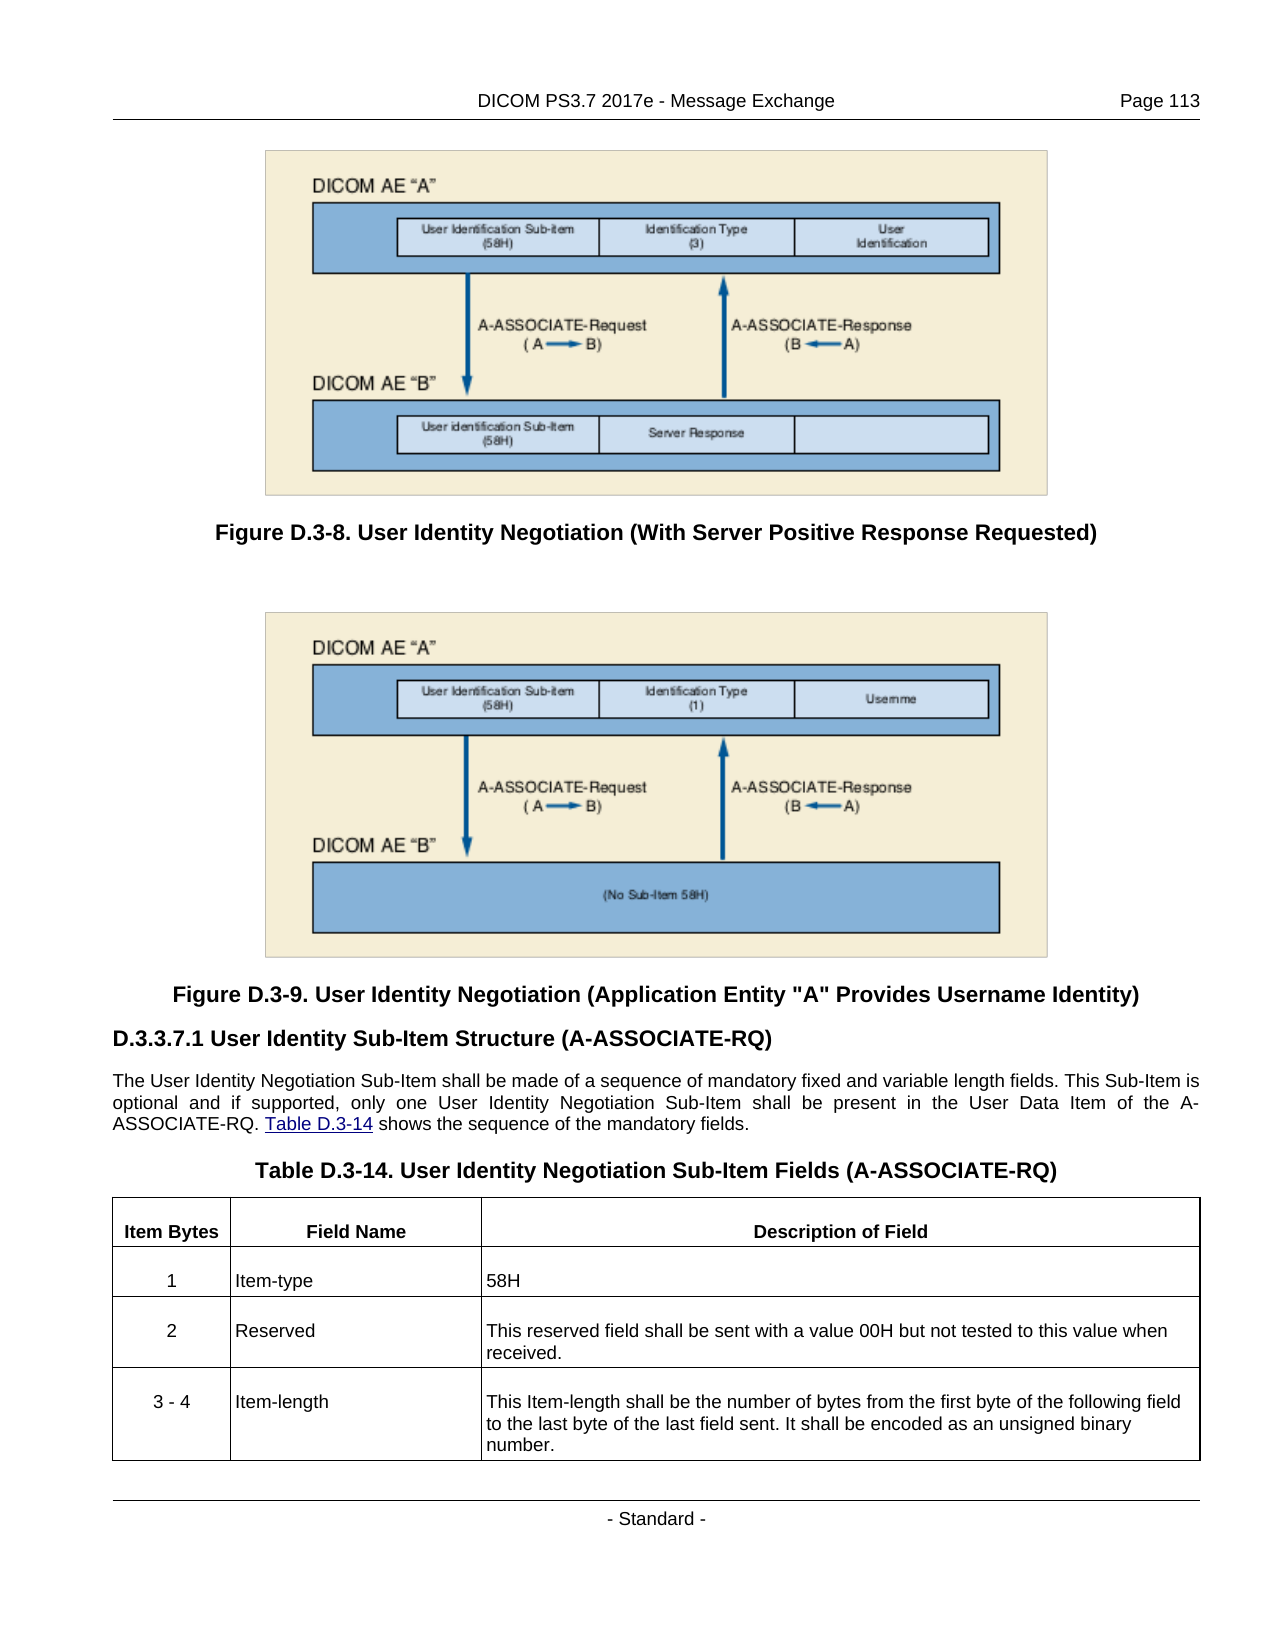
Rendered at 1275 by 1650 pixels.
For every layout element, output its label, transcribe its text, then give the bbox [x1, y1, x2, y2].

table_cell Reserved [231, 1297, 481, 1367]
text D.3.3.7.1 User Identity Sub-Item Structure (A-ASSOCIATE-RQ) [112, 1025, 1200, 1051]
table_cell This reserved field shall be sent with a value 00H but not tested to this value when received. [482, 1297, 1199, 1367]
table_cell Item-type [231, 1247, 481, 1296]
table_cell This Item-length shall be the number of bytes from the first byte of the following field to the last byte of the last field sent. It shall be encoded as an unsigned binary number. [482, 1368, 1199, 1460]
text Figure D.3-8. User Identity Negotiation (With Server Positive Response Requested) [112, 519, 1200, 545]
table_cell 2 [113, 1297, 230, 1367]
text Table D.3-14. User Identity Negotiation Sub-Item Fields (A-ASSOCIATE-RQ) [112, 1157, 1200, 1183]
picture [264, 150, 1049, 497]
picture [264, 611, 1049, 959]
table_cell 58H [482, 1247, 1199, 1296]
table_cell 1 [113, 1247, 230, 1296]
text The User Identity Negotiation Sub-Item shall be made of a sequence of mandatory fixed and variable length fields. This Sub-Item is optional and if supported, only one User Identity Negotiation Sub-Item shall be present in the User Data Item of the A-ASSOCIATE-RQ. Table D.3-14 shows the sequence of the mandatory fields. [112, 1070, 1200, 1135]
text Figure D.3-9. User Identity Negotiation (Application Entity "A" Provides Username Identity) [112, 981, 1200, 1007]
table_header Field Name [231, 1198, 481, 1246]
table_cell 3 - 4 [113, 1368, 230, 1460]
table_cell Item-length [231, 1368, 481, 1460]
table_header Description of Field [482, 1198, 1199, 1246]
table_header Item Bytes [113, 1198, 230, 1246]
